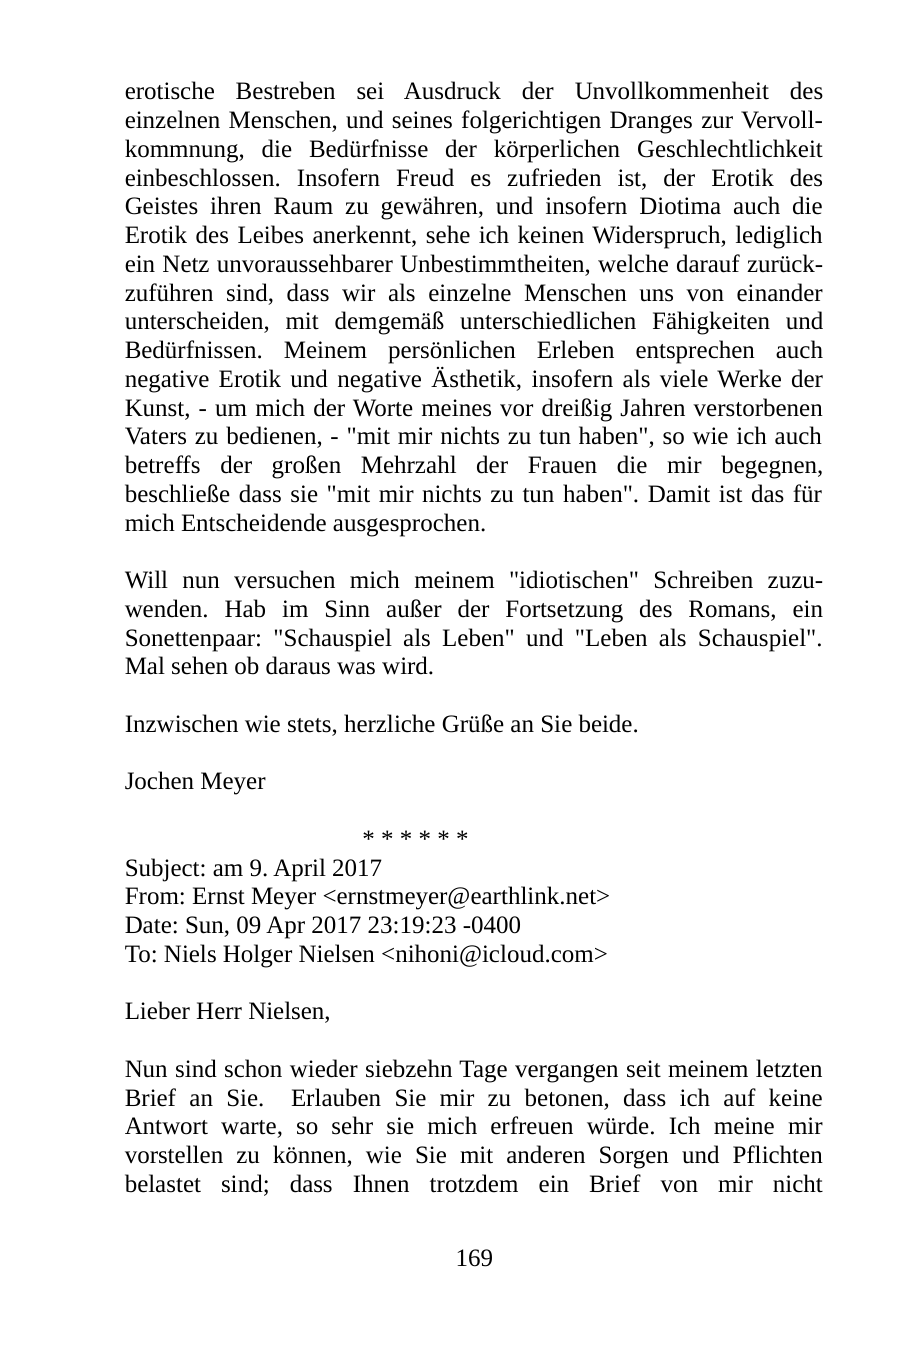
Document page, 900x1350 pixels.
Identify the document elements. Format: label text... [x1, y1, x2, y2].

text * * * * * * [124, 824, 823, 853]
text Jochen Meyer [124, 766, 823, 795]
text Date: Sun, 09 Apr 2017 23:19:23 -0400 [124, 910, 823, 939]
text Subject: am 9. April 2017 [124, 853, 823, 881]
text To: Niels Holger Nielsen <nihoni@icloud.com> [124, 939, 823, 968]
text erotische Bestreben sei Ausdruck der Unvollkommenheit des einzelnen Menschen, und seines folgerichtigen Dranges zur Vervoll-kommnung, die Bedürfnisse der körperlichen Geschlechtlichkeit einbeschlossen. Insofern Freud es zufrieden ist, der Erotik des Geistes ihren Raum zu gewähren, und insofern Diotima auch die Erotik des Leibes anerkennt, sehe ich keinen Widerspruch, lediglich ein Netz unvoraussehbarer Unbestimmtheiten, welche darauf zurück-zuführen sind, dass wir als einzelne Menschen uns von einander unterscheiden, mit demgemäß unterschiedlichen Fähigkeiten und Bedürfnissen. Meinem persönlichen Erleben entsprechen auch negative Erotik und negative Ästhetik, insofern als viele Werke der Kunst, - um mich der Worte meines vor dreißig Jahren verstorbenen Vaters zu bedienen, - "mit mir nichts zu tun haben", so wie ich auch betreffs der großen Mehrzahl der Frauen die mir begegnen, beschließe dass sie "mit mir nichts zu tun haben". Damit ist das für mich Entscheidende ausgesprochen. [124, 76, 823, 536]
text From: Ernst Meyer <ernstmeyer@earthlink.net> [124, 881, 823, 910]
text Will nun versuchen mich meinem "idiotischen" Schreiben zuzu-wenden. Hab im Sinn außer der Fortsetzung des Romans, ein Sonettenpaar: "Schauspiel als Leben" und "Leben als Schauspiel". Mal sehen ob daraus was wird. [124, 565, 823, 680]
text Inzwischen wie stets, herzliche Grüße an Sie beide. [124, 709, 823, 738]
text Nun sind schon wieder siebzehn Tage vergangen seit meinem letzten Brief an Sie. Erlauben Sie mir zu betonen, dass ich auf keine Antwort warte, so sehr sie mich erfreuen würde. Ich meine mir vorstellen zu können, wie Sie mit anderen Sorgen und Pflichten belastet sind; dass Ihnen trotzdem ein Brief von mir nicht [124, 1054, 823, 1198]
text Lieber Herr Nielsen, [124, 996, 823, 1025]
